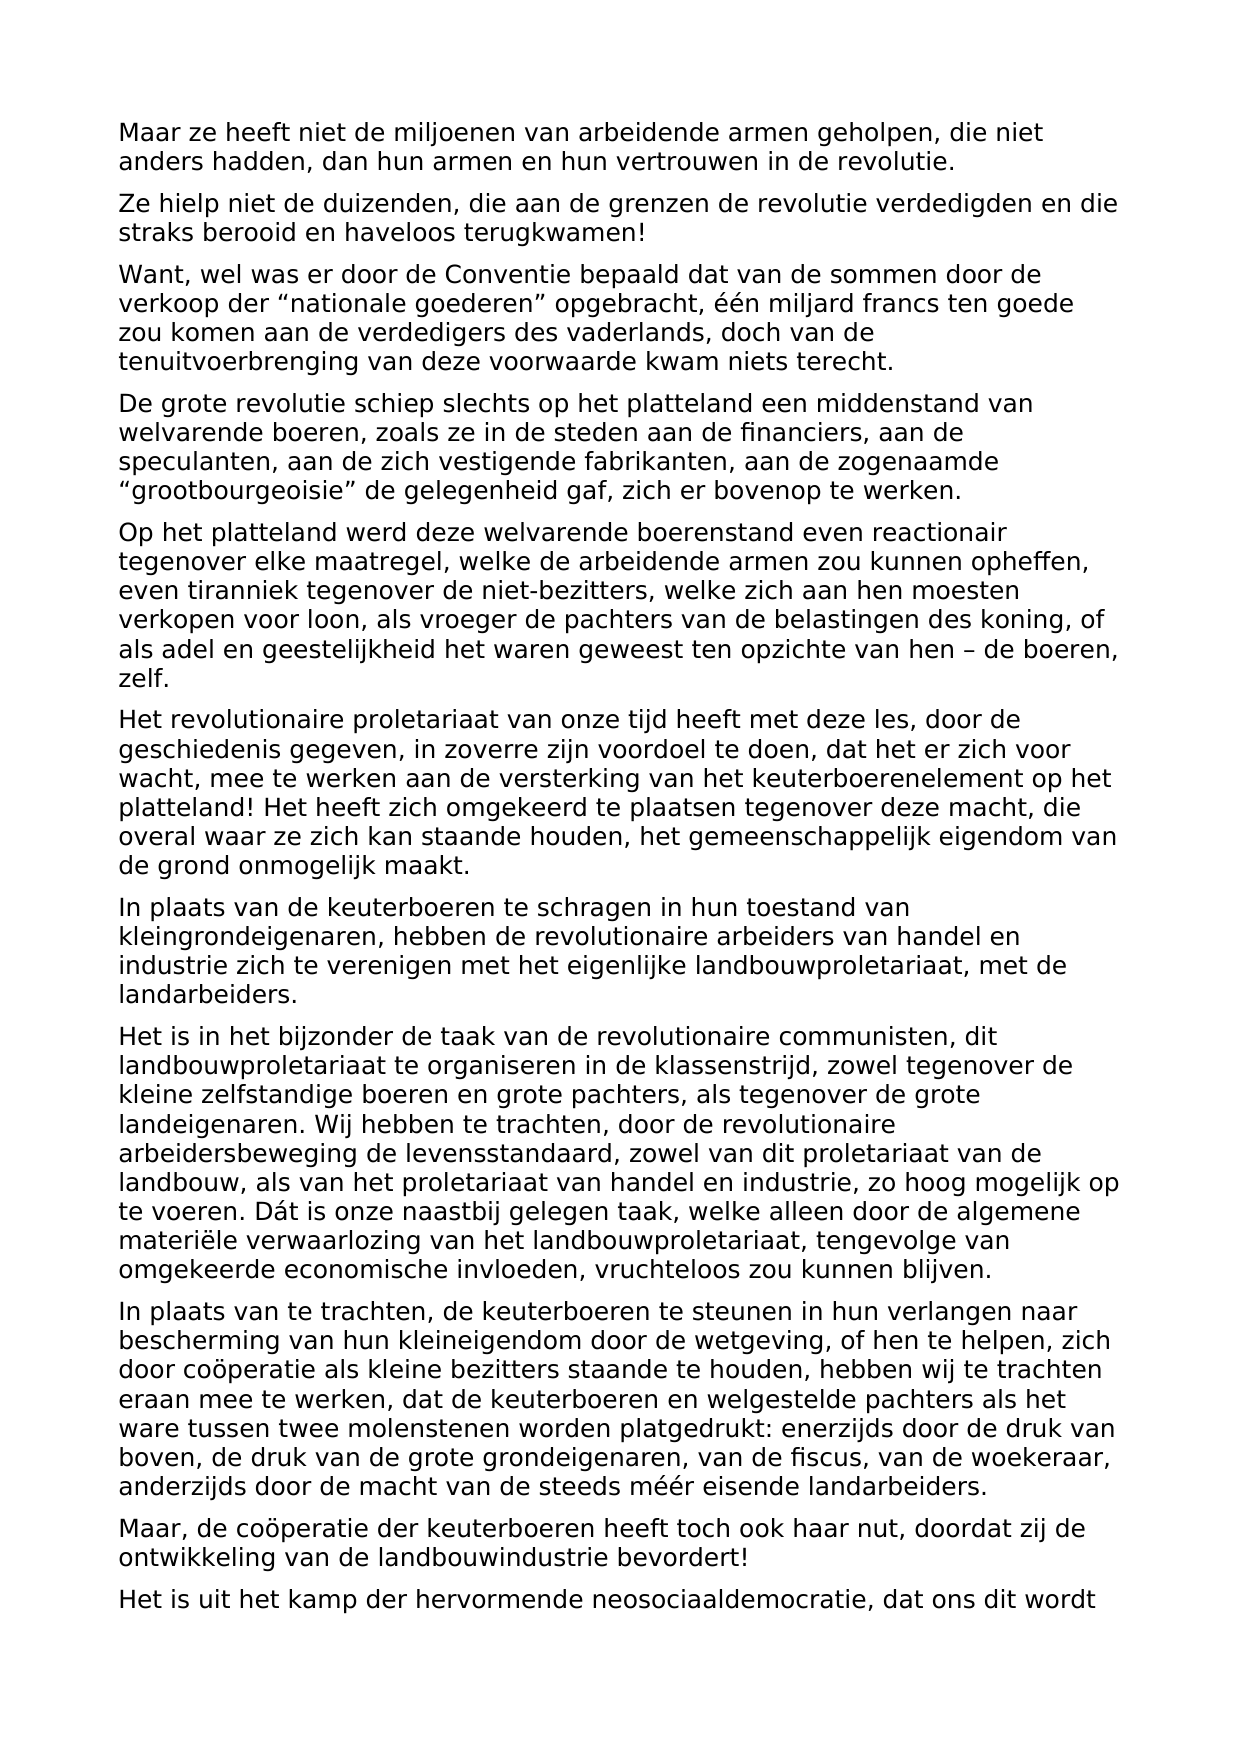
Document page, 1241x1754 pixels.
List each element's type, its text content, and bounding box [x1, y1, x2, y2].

text Ze hielp niet de duizenden, die aan de grenzen de revolutie verdedigden en die straks berooid en haveloos terugkwamen! [118, 189, 1122, 247]
text Het revolutionaire proletariaat van onze tijd heeft met deze les, door de geschiedenis gegeven, in zoverre zijn voordoel te doen, dat het er zich voor wacht, mee te werken aan de versterking van het keuterboerenelement op het platteland! Het heeft zich omgekeerd te plaatsen tegenover deze macht, die overal waar ze zich kan staande houden, het gemeenschappelijk eigendom van de grond onmogelijk maakt. [118, 706, 1122, 881]
text In plaats van de keuterboeren te schragen in hun toestand van kleingrondeigenaren, hebben de revolutionaire arbeiders van handel en industrie zich te verenigen met het eigenlijke landbouwproletariaat, met de landarbeiders. [118, 893, 1122, 1010]
text Want, wel was er door de Conventie bepaald dat van de sommen door de verkoop der “nationale goederen” opgebracht, één miljard francs ten goede zou komen aan de verdedigers des vaderlands, doch van de tenuitvoerbrenging van deze voorwaarde kwam niets terecht. [118, 260, 1122, 376]
text De grote revolutie schiep slechts op het platteland een middenstand van welvarende boeren, zoals ze in de steden aan de financiers, aan de speculanten, aan de zich vestigende fabrikanten, aan de zogenaamde “grootbourgeoisie” de gelegenheid gaf, zich er bovenop te werken. [118, 389, 1122, 506]
text Het is uit het kamp der hervormende neosociaaldemocratie, dat ons dit wordt [118, 1585, 1122, 1614]
text Maar ze heeft niet de miljoenen van arbeidende armen geholpen, die niet anders hadden, dan hun armen en hun vertrouwen in de revolutie. [118, 118, 1122, 176]
text Het is in het bijzonder de taak van de revolutionaire communisten, dit landbouwproletariaat te organiseren in de klassenstrijd, zowel tegenover de kleine zelfstandige boeren en grote pachters, als tegenover de grote landeigenaren. Wij hebben te trachten, door de revolutionaire arbeidersbeweging de levensstandaard, zowel van dit proletariaat van de landbouw, als van het proletariaat van handel en industrie, zo hoog mogelijk op te voeren. Dát is onze naastbij gelegen taak, welke alleen door de algemene materiële verwaarlozing van het landbouwproletariaat, tengevolge van omgekeerde economische invloeden, vruchteloos zou kunnen blijven. [118, 1022, 1122, 1285]
text Op het platteland werd deze welvarende boerenstand even reactionair tegenover elke maatregel, welke de arbeidende armen zou kunnen opheffen, even tiranniek tegenover de niet-bezitters, welke zich aan hen moesten verkopen voor loon, als vroeger de pachters van de belastingen des koning, of als adel en geestelijkheid het waren geweest ten opzichte van hen – de boeren, zelf. [118, 518, 1122, 693]
text Maar, de coöperatie der keuterboeren heeft toch ook haar nut, doordat zij de ontwikkeling van de landbouwindustrie bevordert! [118, 1514, 1122, 1572]
text In plaats van te trachten, de keuterboeren te steunen in hun verlangen naar bescherming van hun kleineigendom door de wetgeving, of hen te helpen, zich door coöperatie als kleine bezitters staande te houden, hebben wij te trachten eraan mee te werken, dat de keuterboeren en welgestelde pachters als het ware tussen twee molenstenen worden platgedrukt: enerzijds door de druk van boven, de druk van de grote grondeigenaren, van de fiscus, van de woekeraar, anderzijds door de macht van de steeds méér eisende landarbeiders. [118, 1297, 1122, 1501]
